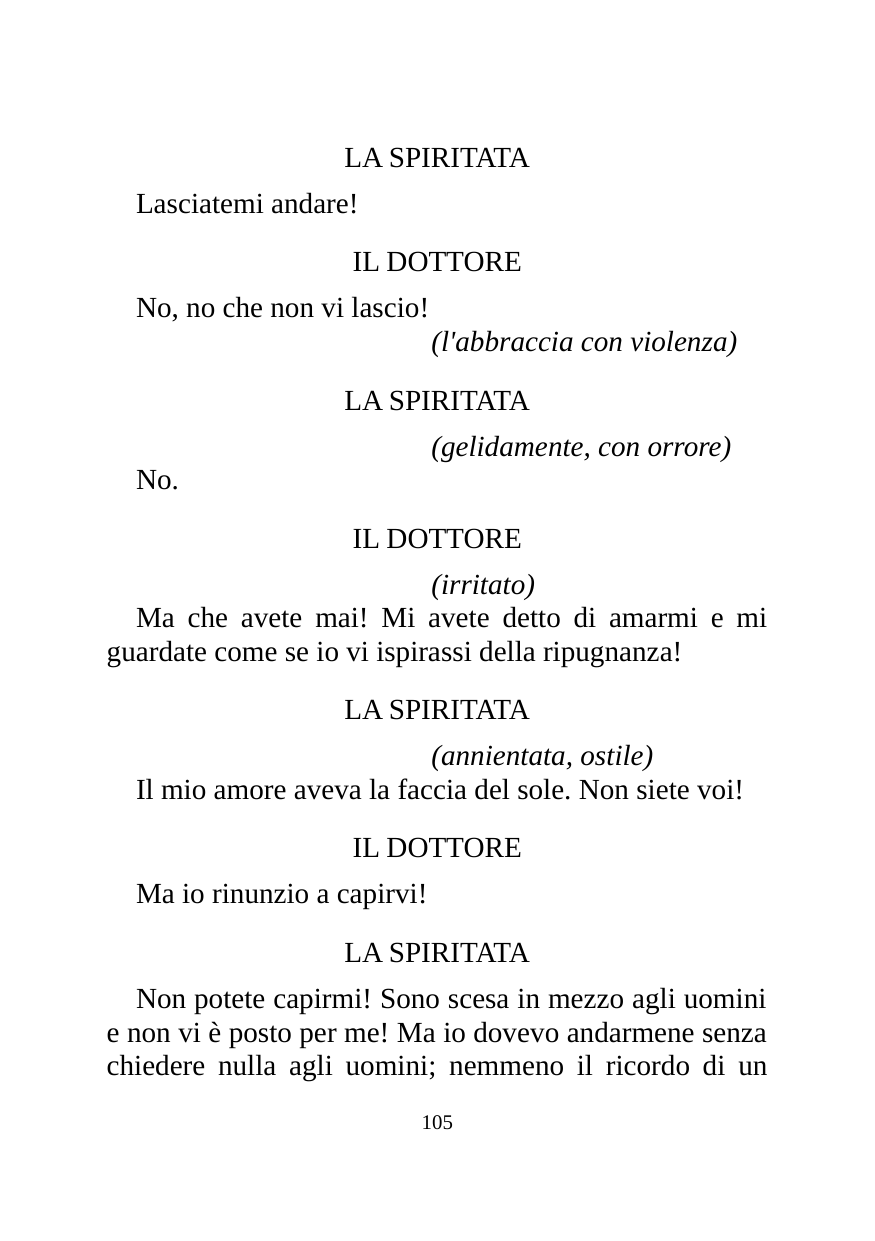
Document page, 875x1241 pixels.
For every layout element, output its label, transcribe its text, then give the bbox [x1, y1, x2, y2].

text IL DOTTORE [106, 521, 768, 554]
text No. [106, 462, 768, 496]
text Il mio amore aveva la faccia del sole. Non siete voi! [106, 772, 768, 806]
text Lasciatemi andare! [106, 186, 768, 219]
text LA SPIRITATA [106, 383, 768, 416]
text LA SPIRITATA [106, 140, 768, 173]
text IL DOTTORE [106, 831, 768, 864]
text LA SPIRITATA [106, 935, 768, 969]
text (annientata, ostile) [431, 738, 768, 772]
text Ma io rinunzio a capirvi! [106, 877, 768, 910]
text LA SPIRITATA [106, 692, 768, 726]
text IL DOTTORE [106, 244, 768, 278]
text (irritato) [431, 567, 768, 600]
text Non potete capirmi! Sono scesa in mezzo agli uomini e non vi è posto per me! Ma io dovevo andarmene senza chiedere nulla agli uomini; nemmeno il ricordo di un [106, 981, 768, 1082]
text No, no che non vi lascio! [106, 291, 768, 324]
text (gelidamente, con orrore) [431, 429, 768, 462]
text (l'abbraccia con violenza) [431, 324, 768, 358]
text Ma che avete mai! Mi avete detto di amarmi e mi guardate come se io vi ispirassi della ripugnanza! [106, 600, 768, 667]
